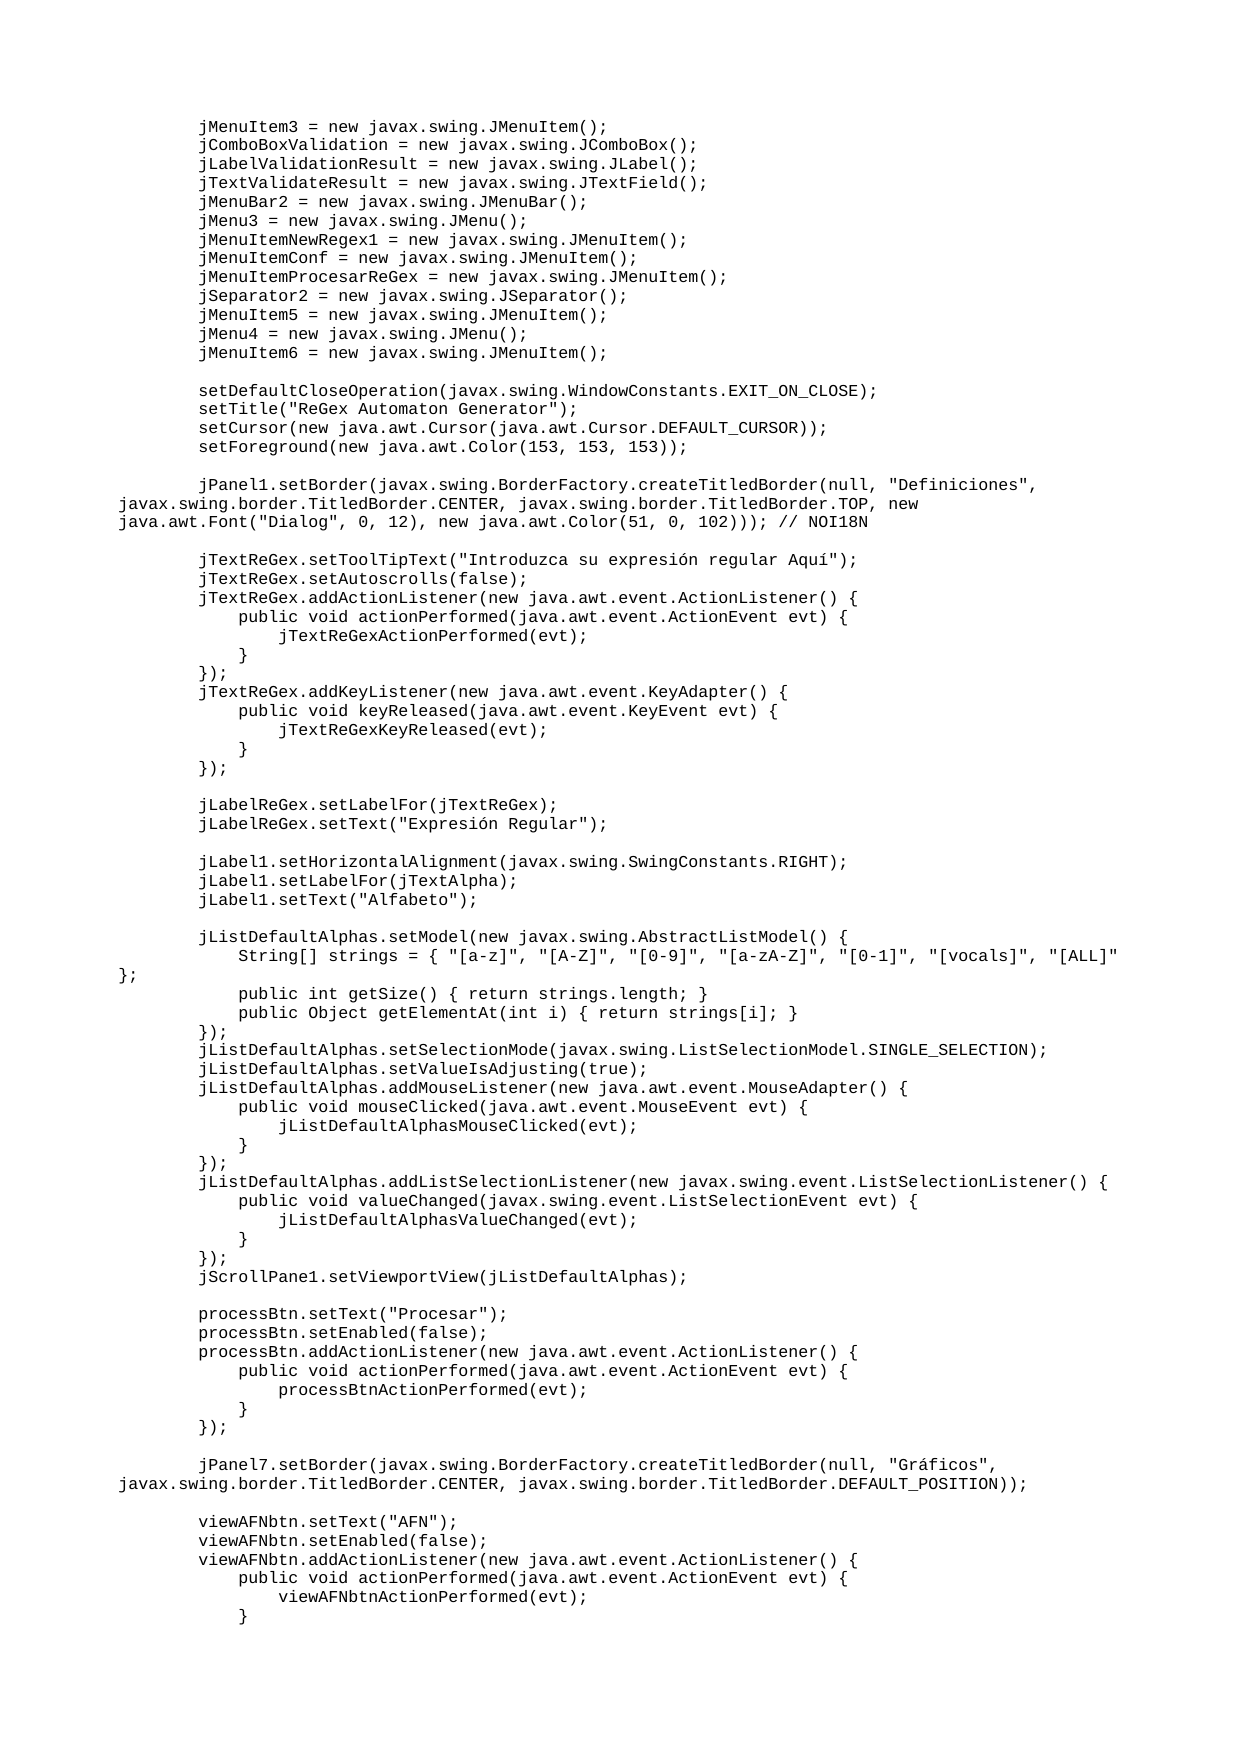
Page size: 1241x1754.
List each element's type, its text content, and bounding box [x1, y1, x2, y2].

text jMenuItem3 = new javax.swing.JMenuItem(); jComboBoxValidation = new javax.swing.JComboBox(); jLabelValidationResult = new javax.swing.JLabel(); jTextValidateResult = new javax.swing.JTextField(); jMenuBar2 = new javax.swing.JMenuBar(); jMenu3 = new javax.swing.JMenu(); jMenuItemNewRegex1 = new javax.swing.JMenuItem(); jMenuItemConf = new javax.swing.JMenuItem(); jMenuItemProcesarReGex = new javax.swing.JMenuItem(); jSeparator2 = new javax.swing.JSeparator(); jMenuItem5 = new javax.swing.JMenuItem(); jMenu4 = new javax.swing.JMenu(); jMenuItem6 = new javax.swing.JMenuItem(); setDefaultCloseOperation(javax.swing.WindowConstants.EXIT_ON_CLOSE); setTitle("ReGex Automaton Generator"); setCursor(new java.awt.Cursor(java.awt.Cursor.DEFAULT_CURSOR)); setForeground(new java.awt.Color(153, 153, 153)); jPanel1.setBorder(javax.swing.BorderFactory.createTitledBorder(null, "Definiciones", javax.swing.border.TitledBorder.CENTER, javax.swing.border.TitledBorder.TOP, new java.awt.Font("Dialog", 0, 12), new java.awt.Color(51, 0, 102))); // NOI18N jTextReGex.setToolTipText("Introduzca su expresión regular Aquí"); jTextReGex.setAutoscrolls(false); jTextReGex.addActionListener(new java.awt.event.ActionListener() { public void actionPerformed(java.awt.event.ActionEvent evt) { jTextReGexActionPerformed(evt); } }); jTextReGex.addKeyListener(new java.awt.event.KeyAdapter() { public void keyReleased(java.awt.event.KeyEvent evt) { jTextReGexKeyReleased(evt); } }); jLabelReGex.setLabelFor(jTextReGex); jLabelReGex.setText("Expresión Regular"); jLabel1.setHorizontalAlignment(javax.swing.SwingConstants.RIGHT); jLabel1.setLabelFor(jTextAlpha); jLabel1.setText("Alfabeto"); jListDefaultAlphas.setModel(new javax.swing.AbstractListModel() { String[] strings = { "[a-z]", "[A-Z]", "[0-9]", "[a-zA-Z]", "[0-1]", "[vocals]", "[ALL]" }; public int getSize() { return strings.length; } public Object getElementAt(int i) { return strings[i]; } }); jListDefaultAlphas.setSelectionMode(javax.swing.ListSelectionModel.SINGLE_SELECTION); jListDefaultAlphas.setValueIsAdjusting(true); jListDefaultAlphas.addMouseListener(new java.awt.event.MouseAdapter() { public void mouseClicked(java.awt.event.MouseEvent evt) { jListDefaultAlphasMouseClicked(evt); } }); jListDefaultAlphas.addListSelectionListener(new javax.swing.event.ListSelectionListener() { public void valueChanged(javax.swing.event.ListSelectionEvent evt) { jListDefaultAlphasValueChanged(evt); } }); jScrollPane1.setViewportView(jListDefaultAlphas); processBtn.setText("Procesar"); processBtn.setEnabled(false); processBtn.addActionListener(new java.awt.event.ActionListener() { public void actionPerformed(java.awt.event.ActionEvent evt) { processBtnActionPerformed(evt); } }); jPanel7.setBorder(javax.swing.BorderFactory.createTitledBorder(null, "Gráficos", javax.swing.border.TitledBorder.CENTER, javax.swing.border.TitledBorder.DEFAULT_POSITION)); viewAFNbtn.setText("AFN"); viewAFNbtn.setEnabled(false); viewAFNbtn.addActionListener(new java.awt.event.ActionListener() { public void actionPerformed(java.awt.event.ActionEvent evt) { viewAFNbtnActionPerformed(evt); } [118, 118, 1122, 1626]
